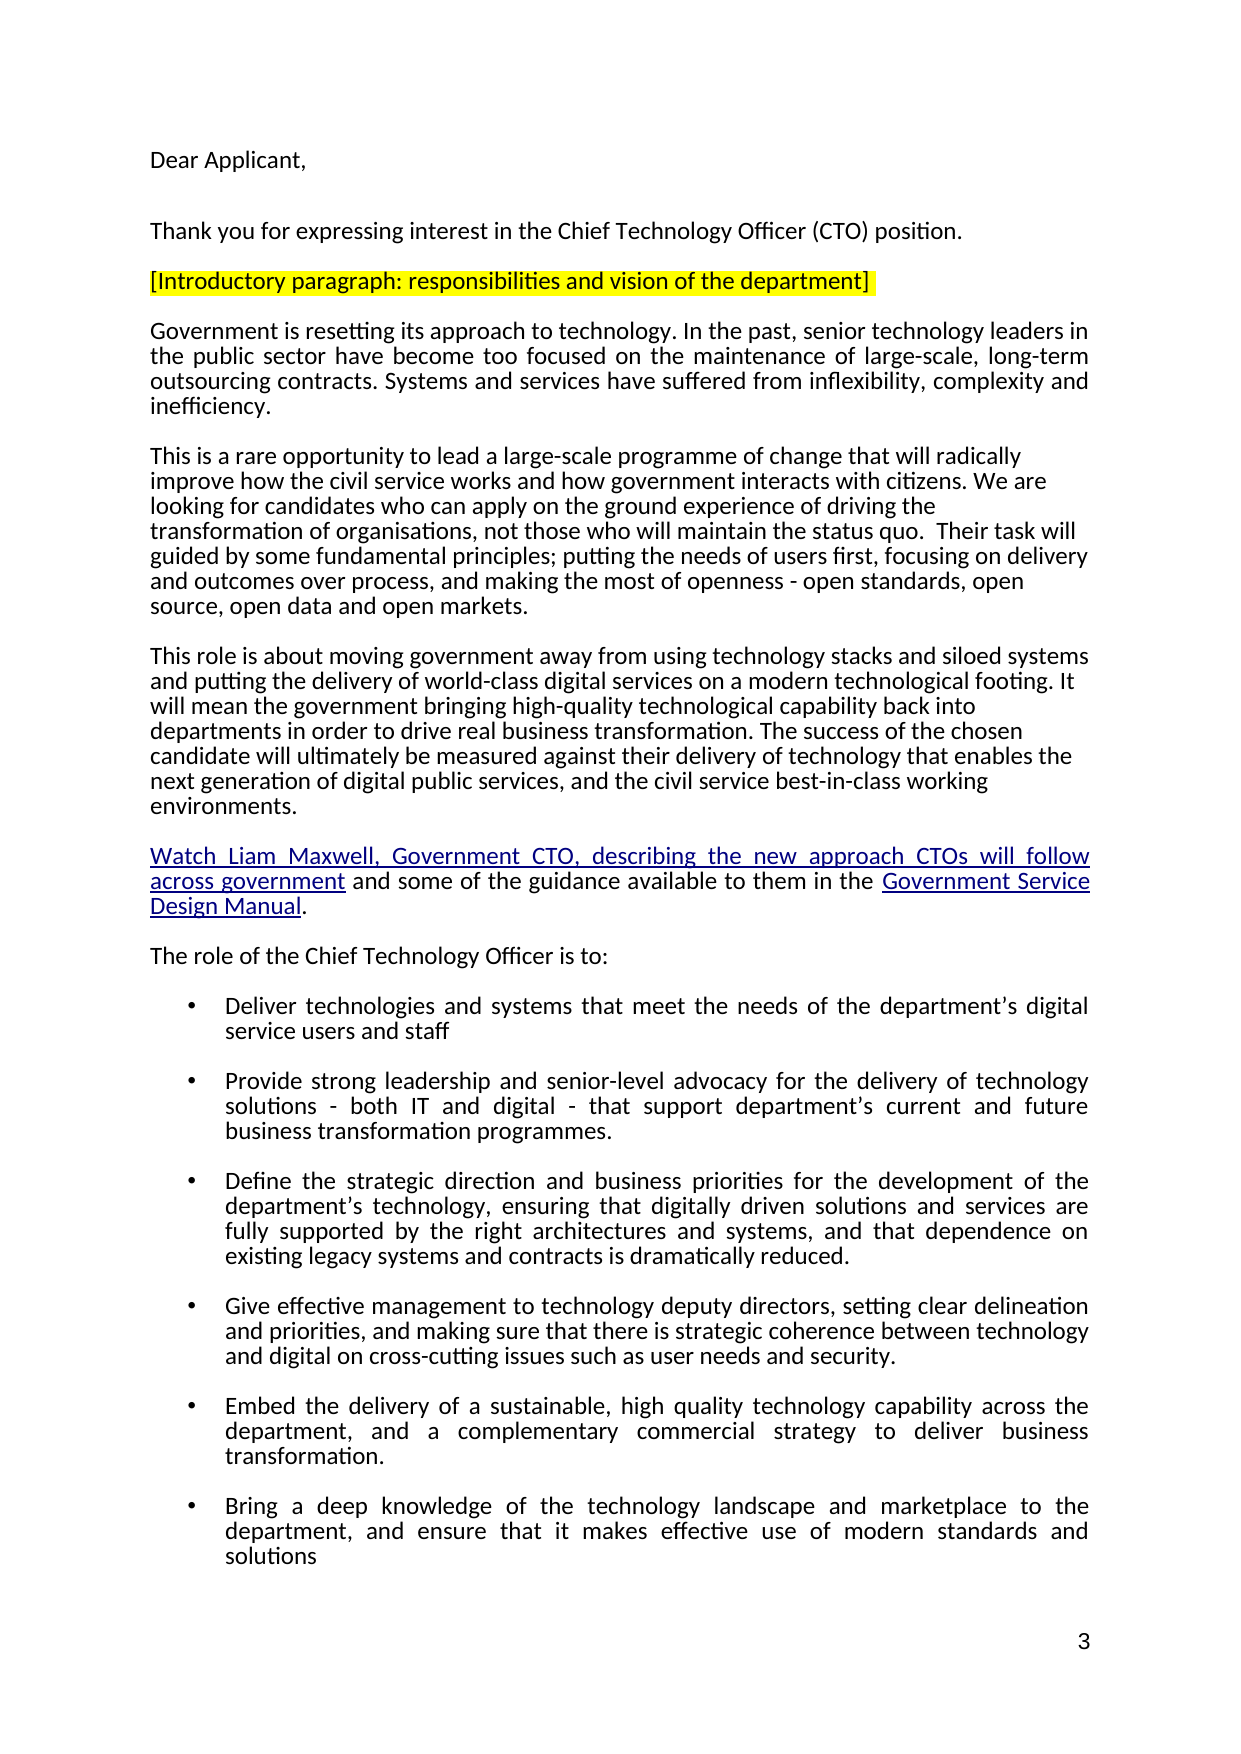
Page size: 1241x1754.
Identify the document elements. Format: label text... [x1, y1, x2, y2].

list Give effective management to technology deputy directors, setting clear delineation and priorities, and making sure that there is strategic coherence between technology and digital on cross-cutting issues such as user needs and security. [187, 1296, 1090, 1371]
list Deliver technologies and systems that meet the needs of the department’s digital service users and staff [187, 996, 1090, 1046]
text The role of the Chief Technology Officer is to: [150, 946, 1090, 971]
text Watch Liam Maxwell, Government CTO, describing the new approach CTOs will follow [150, 846, 1090, 866]
text This role is about moving government away from using technology stacks and siloed systems and putting the delivery of world-class digital services on a modern technological footing. It will mean the government bringing high-quality technological capability back into departments in order to drive real business transformation. The success of the chosen candidate will ultimately be measured against their delivery of technology that enables the next generation of digital public services, and the civil service best-in-class working environments. [150, 646, 1090, 821]
text Dear Applicant, [150, 150, 1090, 175]
list Define the strategic direction and business priorities for the development of the department’s technology, ensuring that digitally driven solutions and services are fully supported by the right architectures and systems, and that dependence on existing legacy systems and contracts is dramatically reduced. [187, 1171, 1090, 1271]
text across government and some of the guidance available to them in the Government Service Design Manual. [150, 868, 1090, 921]
text This is a rare opportunity to lead a large-scale programme of change that will radically improve how the civil service works and how government interacts with citizens. We are looking for candidates who can apply on the ground experience of driving the transformation of organisations, not those who will maintain the status quo. Their task will guided by some fundamental principles; putting the needs of users first, focusing on delivery and outcomes over process, and making the most of openness - open standards, open source, open data and open markets. [150, 446, 1090, 621]
list Embed the delivery of a sustainable, high quality technology capability across the department, and a complementary commercial strategy to deliver business transformation. [187, 1396, 1090, 1471]
list Bring a deep knowledge of the technology landscape and marketplace to the department, and ensure that it makes effective use of modern standards and solutions [187, 1496, 1090, 1571]
text Government is resetting its approach to technology. In the past, senior technology leaders in the public sector have become too focused on the maintenance of large-scale, long-term outsourcing contracts. Systems and services have suffered from inflexibility, complexity and inefficiency. [150, 321, 1090, 421]
list Provide strong leadership and senior-level advocacy for the delivery of technology solutions - both IT and digital - that support department’s current and future business transformation programmes. [187, 1071, 1090, 1146]
text Thank you for expressing interest in the Chief Technology Officer (CTO) position. [150, 221, 1090, 246]
text [Introductory paragraph: responsibilities and vision of the department] [150, 271, 1090, 296]
